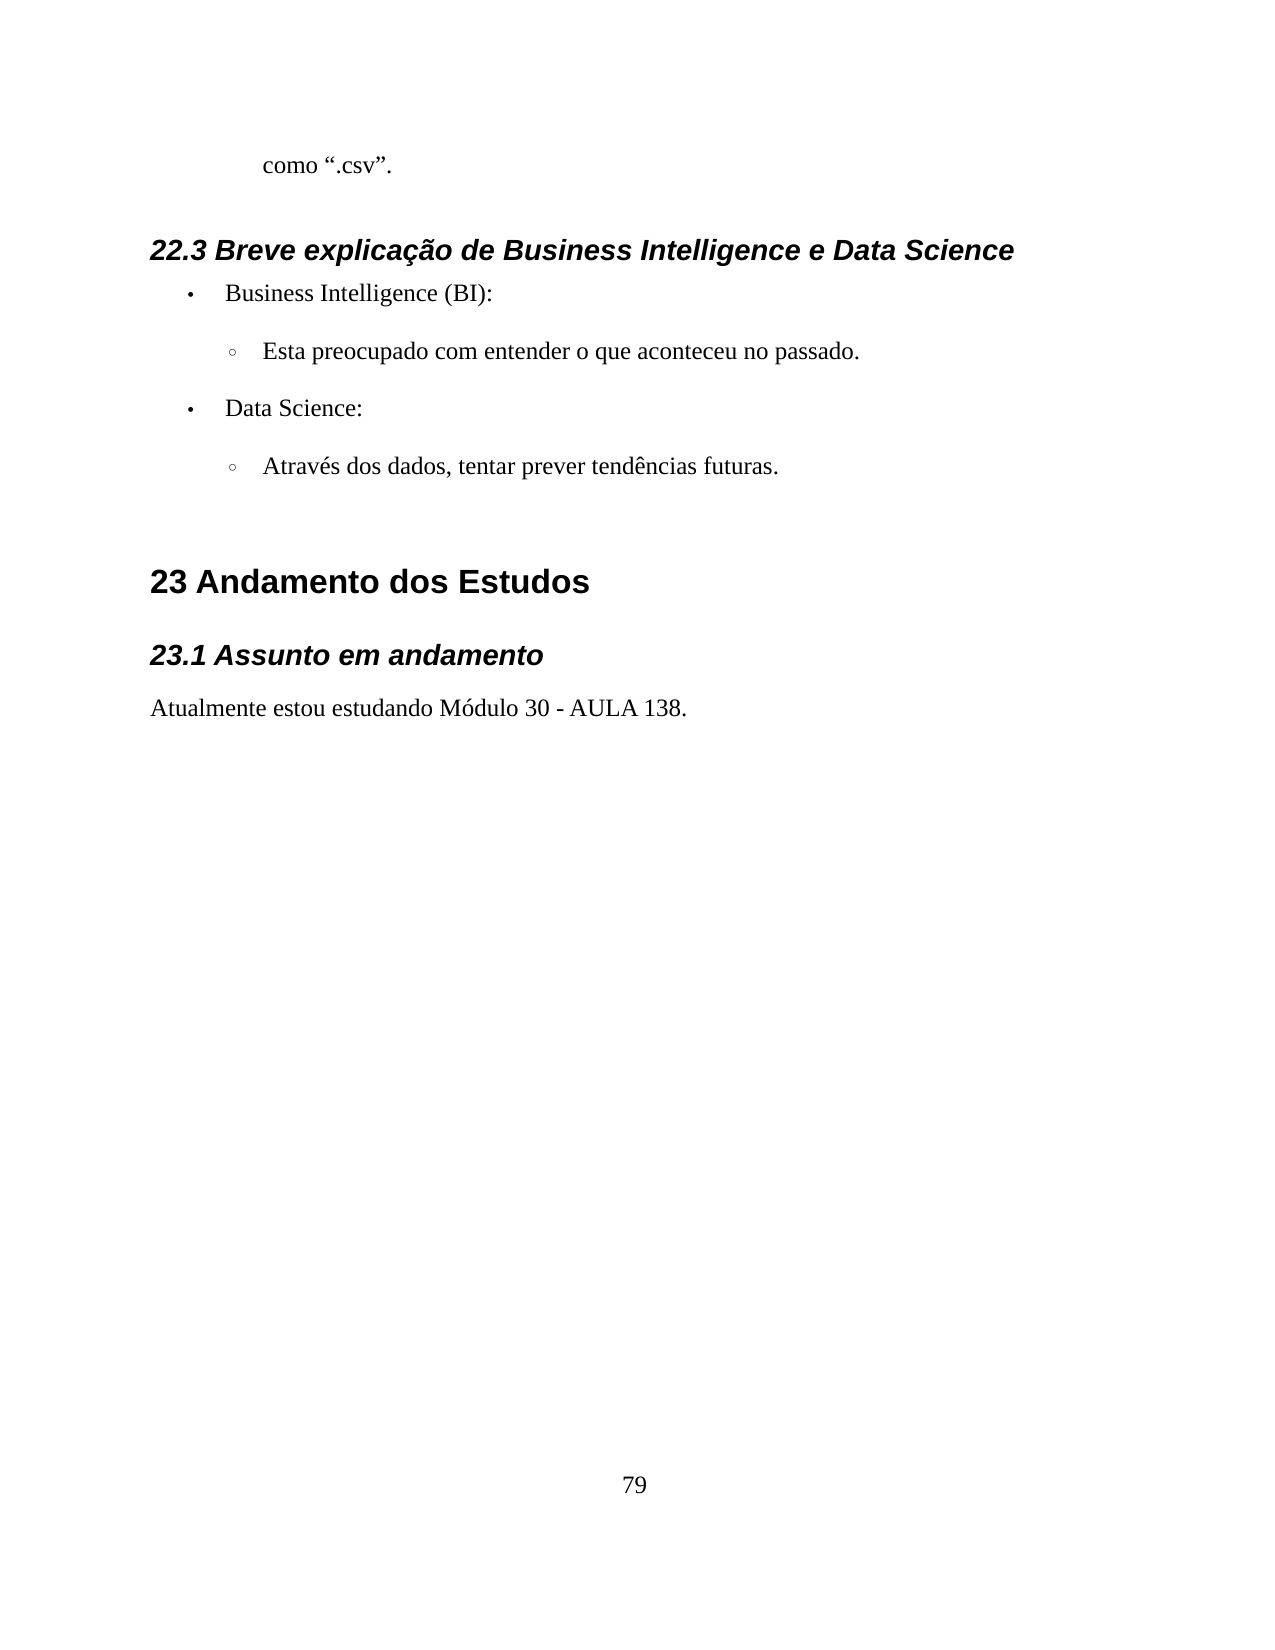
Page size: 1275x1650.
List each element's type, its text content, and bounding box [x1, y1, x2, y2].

list Data Science: [187, 393, 1125, 451]
text Atualmente estou estudando Módulo 30 - AULA 138. [150, 693, 1125, 751]
subtitle 22.3 Breve explicação de Business Intelligence e Data Science [150, 232, 1125, 266]
subtitle 23.1 Assunto em andamento [150, 638, 1125, 672]
list Esta preocupado com entender o que aconteceu no passado. [225, 336, 1125, 393]
subtitle 23 Andamento dos Estudos [150, 562, 1125, 601]
list Business Intelligence (BI): [187, 278, 1125, 336]
list como “.csv”. [225, 150, 1125, 207]
list Através dos dados, tentar prever tendências futuras. [225, 451, 1125, 508]
